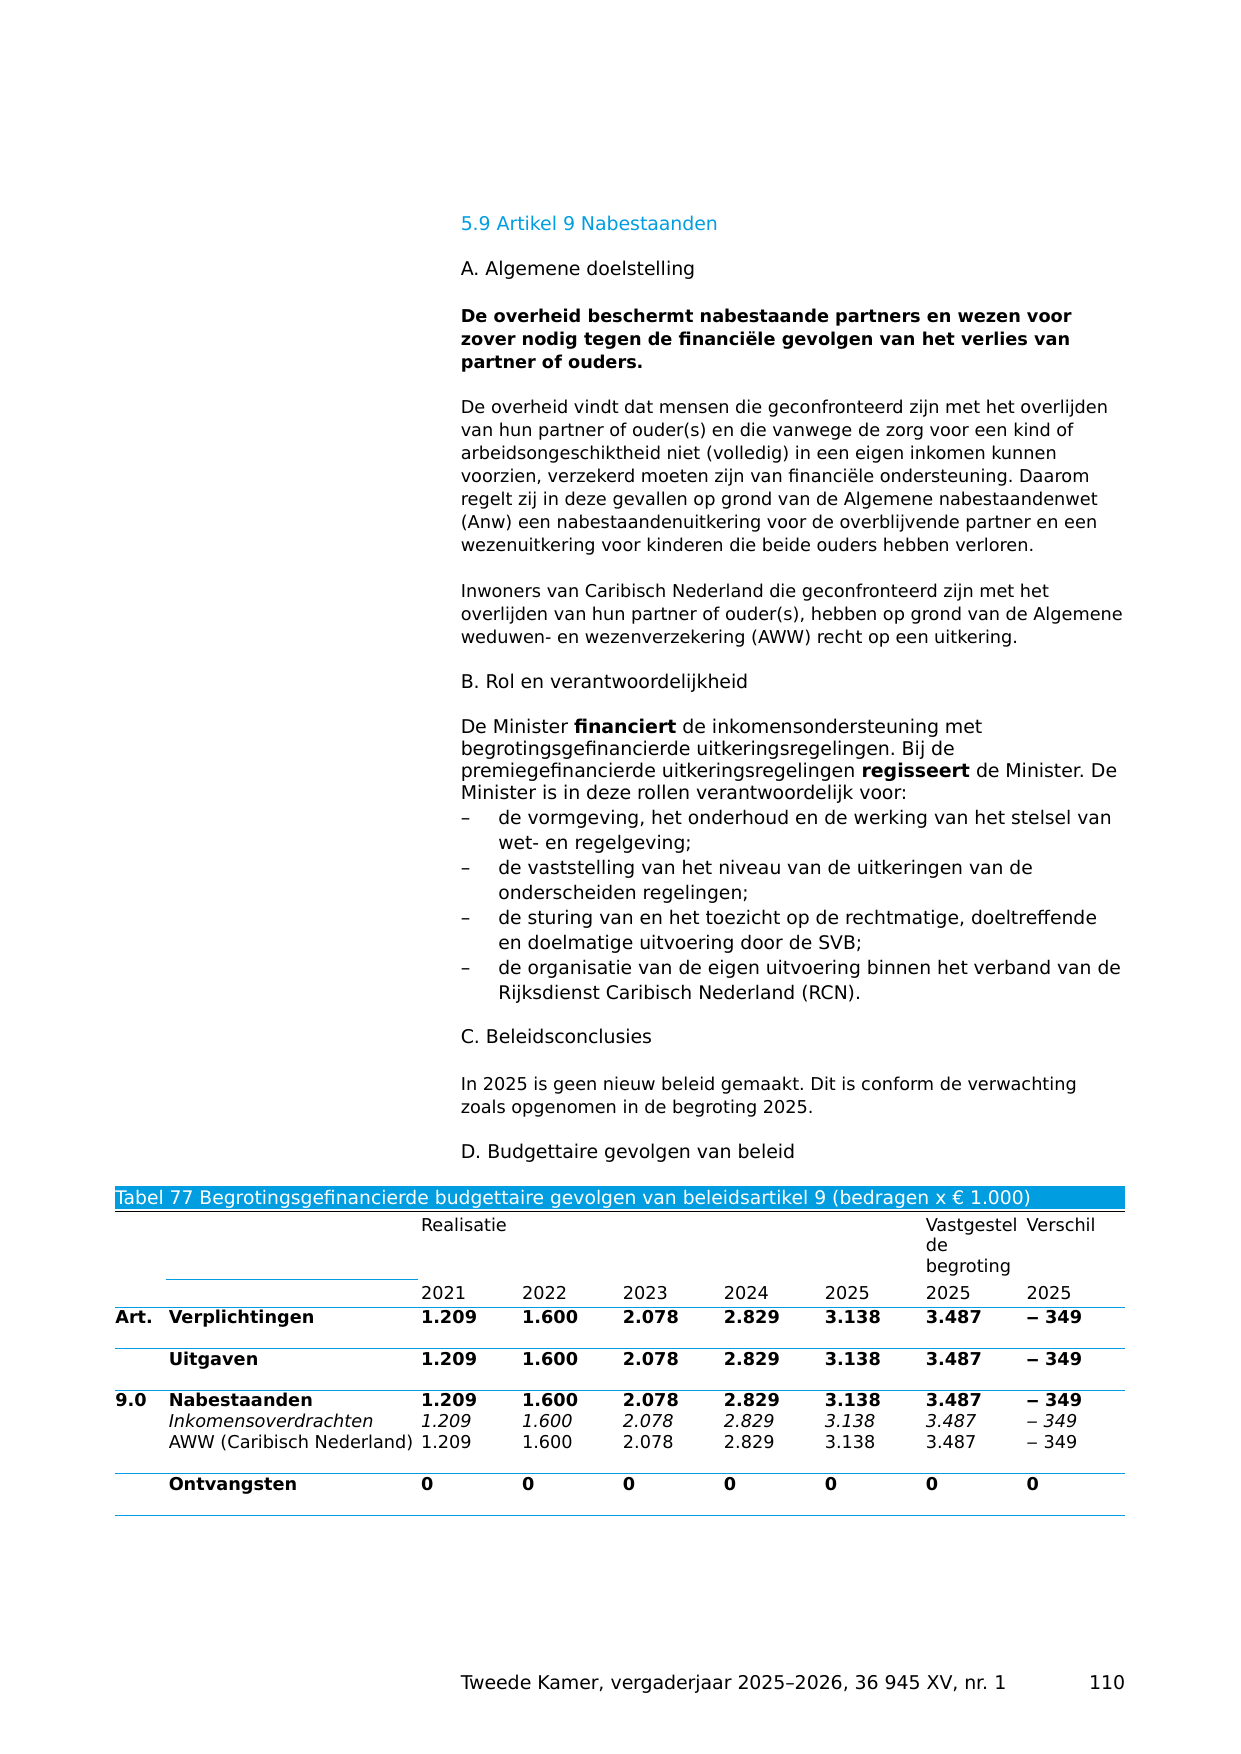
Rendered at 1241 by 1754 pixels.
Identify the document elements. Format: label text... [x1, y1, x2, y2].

table_cell 2.829 [721, 1308, 822, 1327]
table_cell ‒ 349 [1024, 1432, 1125, 1452]
table_cell ‒ 349 [1024, 1411, 1125, 1432]
table_cell 3.487 [923, 1411, 1023, 1432]
table_cell [519, 1494, 620, 1515]
table_cell Inkomensoverdrachten [166, 1411, 418, 1432]
text In 2025 is geen nieuw beleid gemaakt. Dit is conform de verwachting zoals opgenomen in de begroting 2025. [461, 1072, 1125, 1118]
table_cell 1.600 [519, 1432, 620, 1452]
table_cell [115, 1349, 166, 1369]
table_cell 2.078 [620, 1391, 721, 1411]
table_cell [115, 1212, 166, 1279]
table_cell Vastgestelde begroting [923, 1212, 1023, 1279]
table_cell 2024 [721, 1279, 822, 1306]
table_cell [822, 1369, 923, 1390]
table_cell [418, 1494, 519, 1515]
table_cell 1.209 [418, 1349, 519, 1369]
table_cell Realisatie [418, 1212, 923, 1279]
text De overheid vindt dat mensen die geconfronteerd zijn met het overlijden van hun partner of ouder(s) en die vanwege de zorg voor een kind of arbeidsongeschiktheid niet (volledig) in een eigen inkomen kunnen voorzien, verzekerd moeten zijn van financiële ondersteuning. Daarom regelt zij in deze gevallen op grond van de Algemene nabestaandenwet (Anw) een nabestaandenuitkering voor de overblijvende partner en een wezenuitkering voor kinderen die beide ouders hebben verloren. [461, 396, 1125, 556]
table_cell 2.829 [721, 1391, 822, 1411]
table_cell [822, 1328, 923, 1348]
table_cell [418, 1369, 519, 1390]
table_cell 0 [923, 1474, 1023, 1494]
table_cell [115, 1452, 166, 1473]
table_cell Uitgaven [166, 1349, 418, 1369]
table_cell 3.138 [822, 1411, 923, 1432]
table_cell 2.078 [620, 1432, 721, 1452]
table_cell [166, 1369, 418, 1390]
table_cell 2.078 [620, 1349, 721, 1369]
table_cell [822, 1494, 923, 1515]
table_cell 2021 [418, 1279, 519, 1306]
table_cell 3.487 [923, 1349, 1023, 1369]
title D. Budgettaire gevolgen van beleid [461, 1141, 1125, 1162]
table_cell 9.0 [115, 1391, 166, 1411]
table_cell 2.829 [721, 1349, 822, 1369]
title 5.9 Artikel 9 Nabestaanden [461, 213, 1125, 235]
table_cell [1024, 1369, 1125, 1390]
table_cell [166, 1212, 418, 1279]
table_cell ‒ 349 [1024, 1349, 1125, 1369]
text De overheid beschermt nabestaande partners en wezen voor zover nodig tegen de financiële gevolgen van het verlies van partner of ouders. [461, 304, 1125, 373]
table_cell [519, 1369, 620, 1390]
table_cell [115, 1494, 166, 1515]
table_cell 1.600 [519, 1308, 620, 1327]
table_cell 3.487 [923, 1391, 1023, 1411]
table_cell [721, 1452, 822, 1473]
table_cell 3.487 [923, 1432, 1023, 1452]
table_cell [923, 1494, 1023, 1515]
table_cell 1.209 [418, 1432, 519, 1452]
table_cell 1.209 [418, 1391, 519, 1411]
table_cell [620, 1328, 721, 1348]
table_cell [166, 1280, 418, 1306]
table_cell 1.600 [519, 1411, 620, 1432]
table_cell 2025 [923, 1279, 1023, 1306]
table_cell Art. [115, 1308, 166, 1327]
list de vormgeving, het onderhoud en de werking van het stelsel van wet- en regelgeving; [461, 804, 1125, 854]
list de organisatie van de eigen uitvoering binnen het verband van de Rijksdienst Caribisch Nederland (RCN). [461, 954, 1125, 1004]
table_cell 0 [822, 1474, 923, 1494]
table_cell ‒ 349 [1024, 1308, 1125, 1327]
text Inwoners van Caribisch Nederland die geconfronteerd zijn met het overlijden van hun partner of ouder(s), hebben op grond van de Algemene weduwen- en wezenverzekering (AWW) recht op een uitkering. [461, 579, 1125, 648]
table_cell [115, 1432, 166, 1452]
table_cell Nabestaanden [166, 1391, 418, 1411]
table_cell [620, 1369, 721, 1390]
title C. Beleidsconclusies [461, 1026, 1125, 1048]
table_cell ‒ 349 [1024, 1391, 1125, 1411]
table_cell Ontvangsten [166, 1474, 418, 1494]
table_cell [166, 1328, 418, 1348]
table_cell [115, 1411, 166, 1432]
table_cell 2023 [620, 1279, 721, 1306]
table_cell [620, 1452, 721, 1473]
table_cell [923, 1328, 1023, 1348]
table_cell 1.600 [519, 1349, 620, 1369]
table_cell [721, 1369, 822, 1390]
table_cell 2025 [822, 1279, 923, 1306]
table_cell 3.138 [822, 1432, 923, 1452]
list de sturing van en het toezicht op de rechtmatige, doeltreffende en doelmatige uitvoering door de SVB; [461, 904, 1125, 954]
table_cell [115, 1279, 166, 1306]
table_cell [923, 1369, 1023, 1390]
table_cell [115, 1328, 166, 1348]
table_cell 2025 [1024, 1279, 1125, 1306]
table_cell 2022 [519, 1279, 620, 1306]
table_cell [721, 1328, 822, 1348]
table_cell Verplichtingen [166, 1308, 418, 1327]
table_cell [166, 1494, 418, 1515]
title A. Algemene doelstelling [461, 258, 1125, 280]
table_cell [1024, 1328, 1125, 1348]
table_cell [418, 1452, 519, 1473]
table_cell 0 [1024, 1474, 1125, 1494]
table_cell [721, 1494, 822, 1515]
table_cell [115, 1474, 166, 1494]
table_cell 2.078 [620, 1411, 721, 1432]
table_cell 1.209 [418, 1308, 519, 1327]
table_cell 0 [519, 1474, 620, 1494]
table_cell 3.138 [822, 1308, 923, 1327]
list de vaststelling van het niveau van de uitkeringen van de onderscheiden regelingen; [461, 854, 1125, 904]
table_cell 1.209 [418, 1411, 519, 1432]
table_cell [519, 1328, 620, 1348]
table_cell 3.487 [923, 1308, 1023, 1327]
table_cell 3.138 [822, 1391, 923, 1411]
table_cell [1024, 1494, 1125, 1515]
title B. Rol en verantwoordelijkheid [461, 671, 1125, 693]
table_cell 2.829 [721, 1411, 822, 1432]
text De Minister financiert de inkomensondersteuning met begrotingsgefinancierde uitkeringsregelingen. Bij de premiegefinancierde uitkeringsregelingen regisseert de Minister. De Minister is in deze rollen verantwoordelijk voor: [461, 716, 1125, 804]
table_cell AWW (Caribisch Nederland) [166, 1432, 418, 1452]
table_cell 0 [620, 1474, 721, 1494]
table_cell [115, 1369, 166, 1390]
table_cell [620, 1494, 721, 1515]
table_cell [418, 1328, 519, 1348]
table_cell [822, 1452, 923, 1473]
table_cell 2.829 [721, 1432, 822, 1452]
table_cell 1.600 [519, 1391, 620, 1411]
table_cell Verschil [1024, 1212, 1125, 1279]
table_cell [166, 1452, 418, 1473]
table_cell [1024, 1452, 1125, 1473]
table_cell [923, 1452, 1023, 1473]
table_cell 0 [721, 1474, 822, 1494]
table_cell [519, 1452, 620, 1473]
table_cell 3.138 [822, 1349, 923, 1369]
table_cell 2.078 [620, 1308, 721, 1327]
table_cell 0 [418, 1474, 519, 1494]
